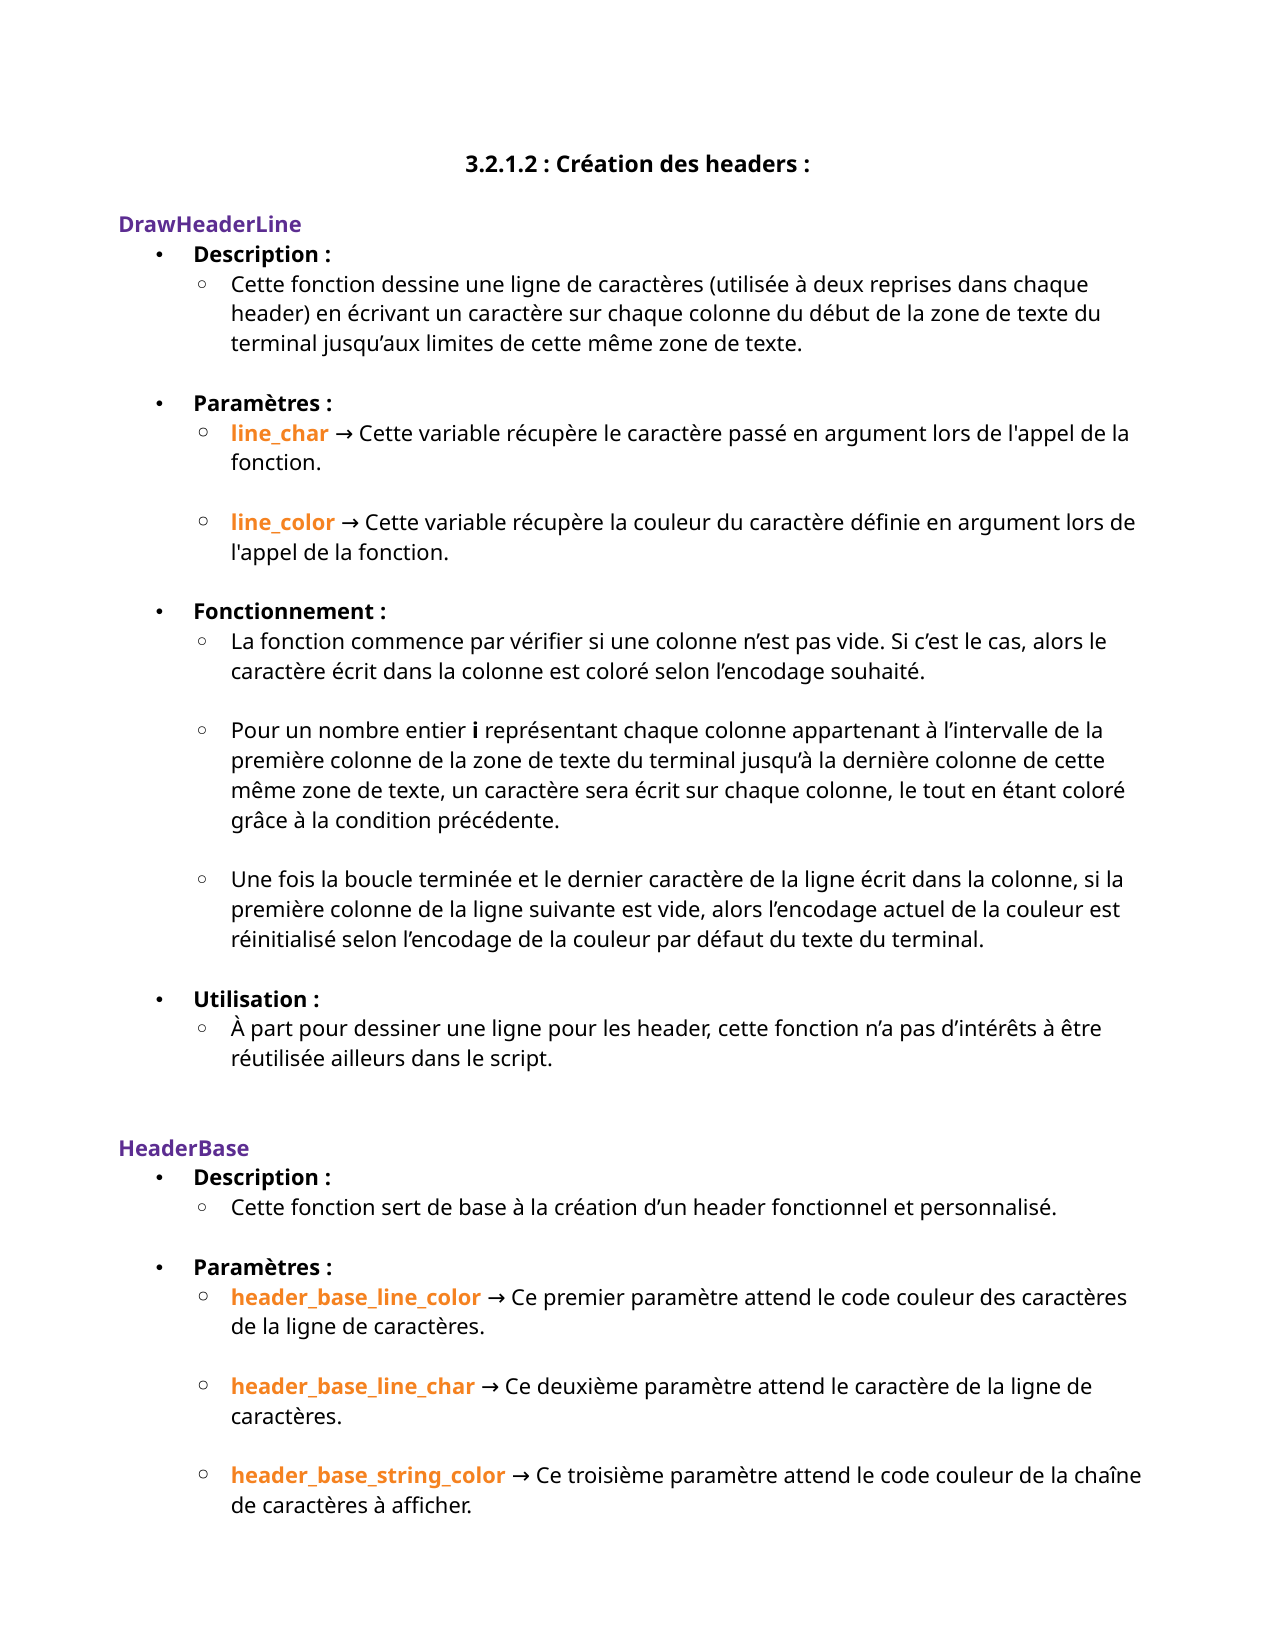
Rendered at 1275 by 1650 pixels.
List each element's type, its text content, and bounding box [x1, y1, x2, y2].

list Pour un nombre entier i représentant chaque colonne appartenant à l’intervalle de la première colonne de la zone de texte du terminal jusqu’à la dernière colonne de cette même zone de texte, un caractère sera écrit sur chaque colonne, le tout en étant coloré grâce à la condition précédente. [193, 715, 1157, 834]
text DrawHeaderLine [118, 209, 1157, 239]
list Paramètres : [156, 388, 1157, 417]
list Une fois la boucle terminée et le dernier caractère de la ligne écrit dans la colonne, si la première colonne de la ligne suivante est vide, alors l’encodage actuel de la couleur est réinitialisé selon l’encodage de la couleur par défaut du texte du terminal. [193, 864, 1157, 954]
list header_base_line_char → Ce deuxième paramètre attend le caractère de la ligne de caractères. [193, 1371, 1157, 1430]
list Cette fonction dessine une ligne de caractères (utilisée à deux reprises dans chaque header) en écrivant un caractère sur chaque colonne du début de la zone de texte du terminal jusqu’aux limites de cette même zone de texte. [193, 268, 1157, 358]
list header_base_string_color → Ce troisième paramètre attend le code couleur de la chaîne de caractères à afficher. [193, 1460, 1157, 1520]
list header_base_line_color → Ce premier paramètre attend le code couleur des caractères de la ligne de caractères. [193, 1281, 1157, 1341]
list Fonctionnement : [156, 596, 1157, 626]
list line_char → Cette variable récupère le caractère passé en argument lors de l'appel de la fonction. [193, 417, 1157, 477]
list Cette fonction sert de base à la création d’un header fonctionnel et personnalisé. [193, 1192, 1157, 1222]
list À part pour dessiner une ligne pour les header, cette fonction n’a pas d’intérêts à être réutilisée ailleurs dans le script. [193, 1013, 1157, 1073]
list Description : [156, 239, 1157, 268]
list Utilisation : [156, 983, 1157, 1013]
text 3.2.1.2 : Création des headers : [118, 148, 1157, 179]
list Paramètres : [156, 1252, 1157, 1281]
text HeaderBase [118, 1132, 1157, 1162]
list line_color → Cette variable récupère la couleur du caractère définie en argument lors de l'appel de la fonction. [193, 507, 1157, 566]
list Description : [156, 1162, 1157, 1192]
list La fonction commence par vérifier si une colonne n’est pas vide. Si c’est le cas, alors le caractère écrit dans la colonne est coloré selon l’encodage souhaité. [193, 626, 1157, 686]
